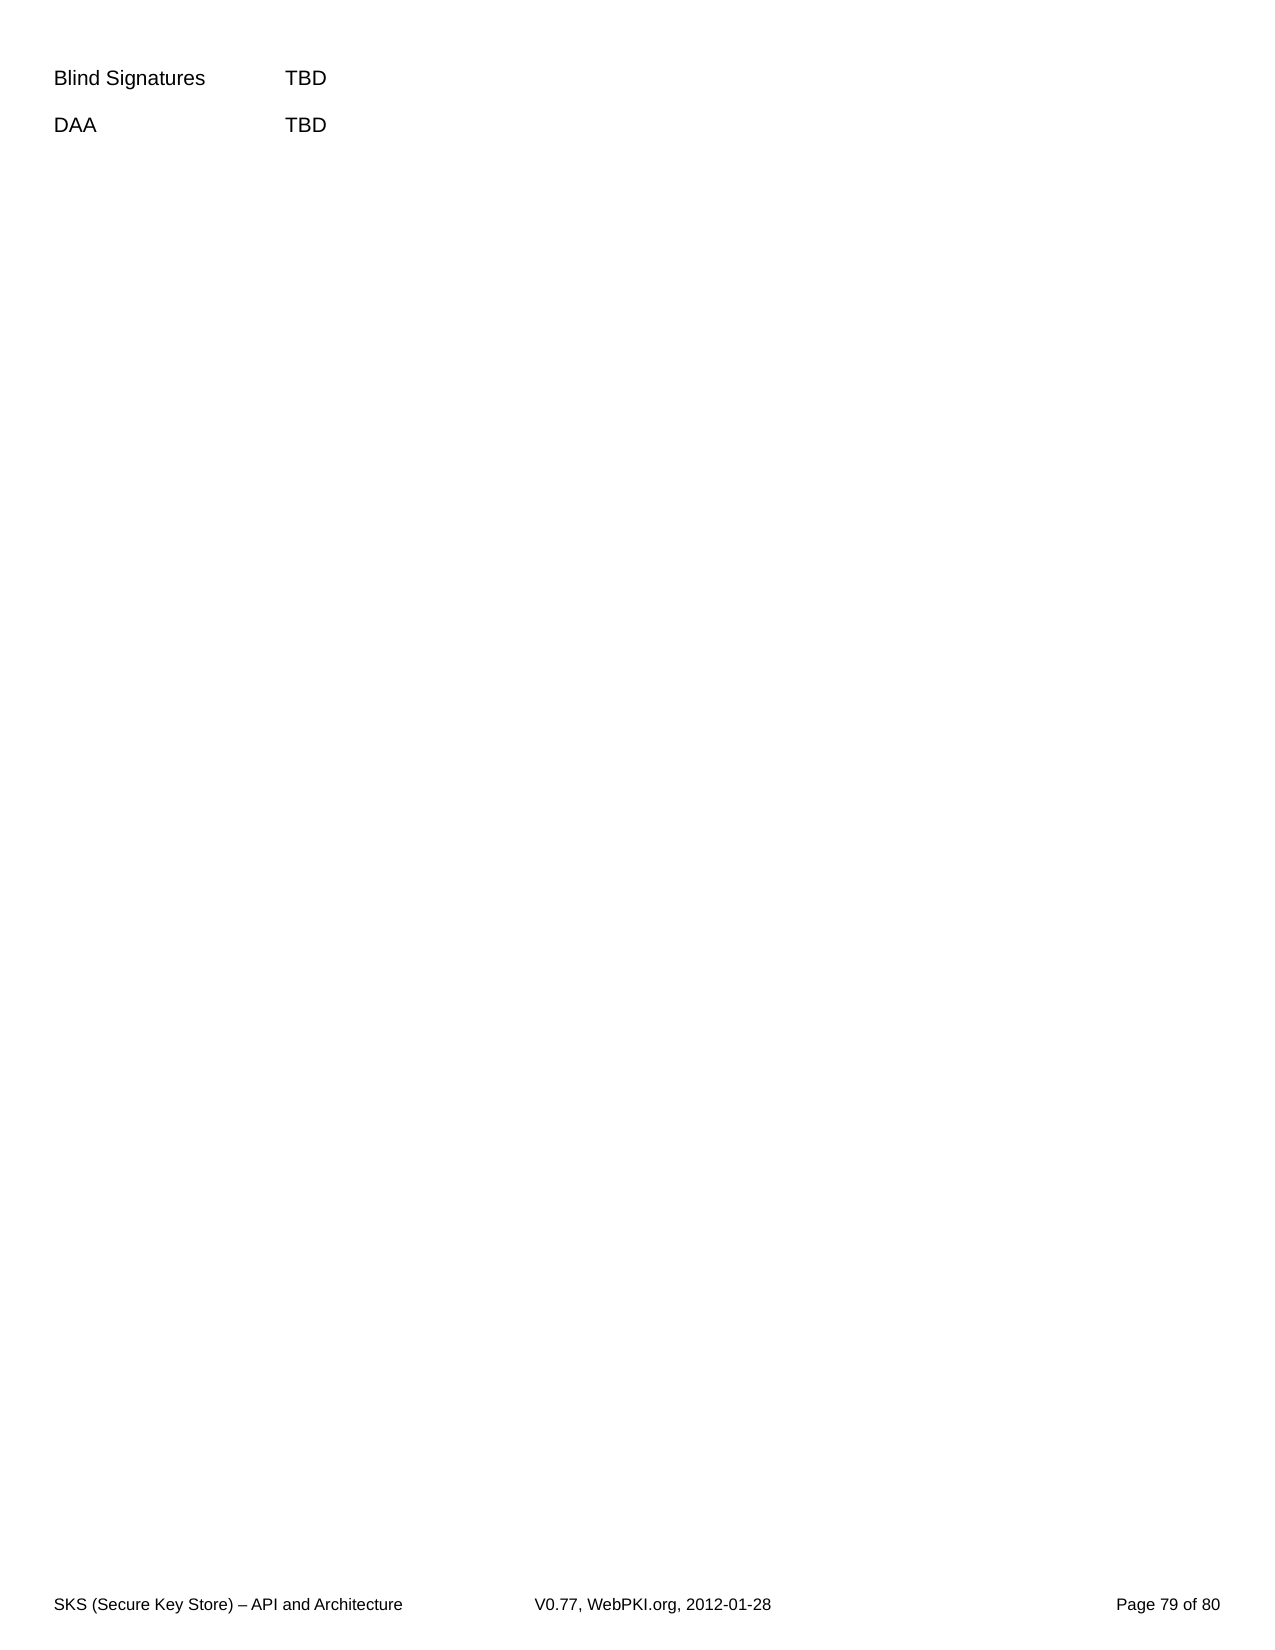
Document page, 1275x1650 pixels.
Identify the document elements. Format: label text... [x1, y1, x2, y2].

table_cell TBD [285, 113, 1221, 161]
table_cell DAA [54, 113, 285, 161]
table_cell Blind Signatures [54, 66, 285, 113]
table_cell TBD [285, 66, 1221, 113]
